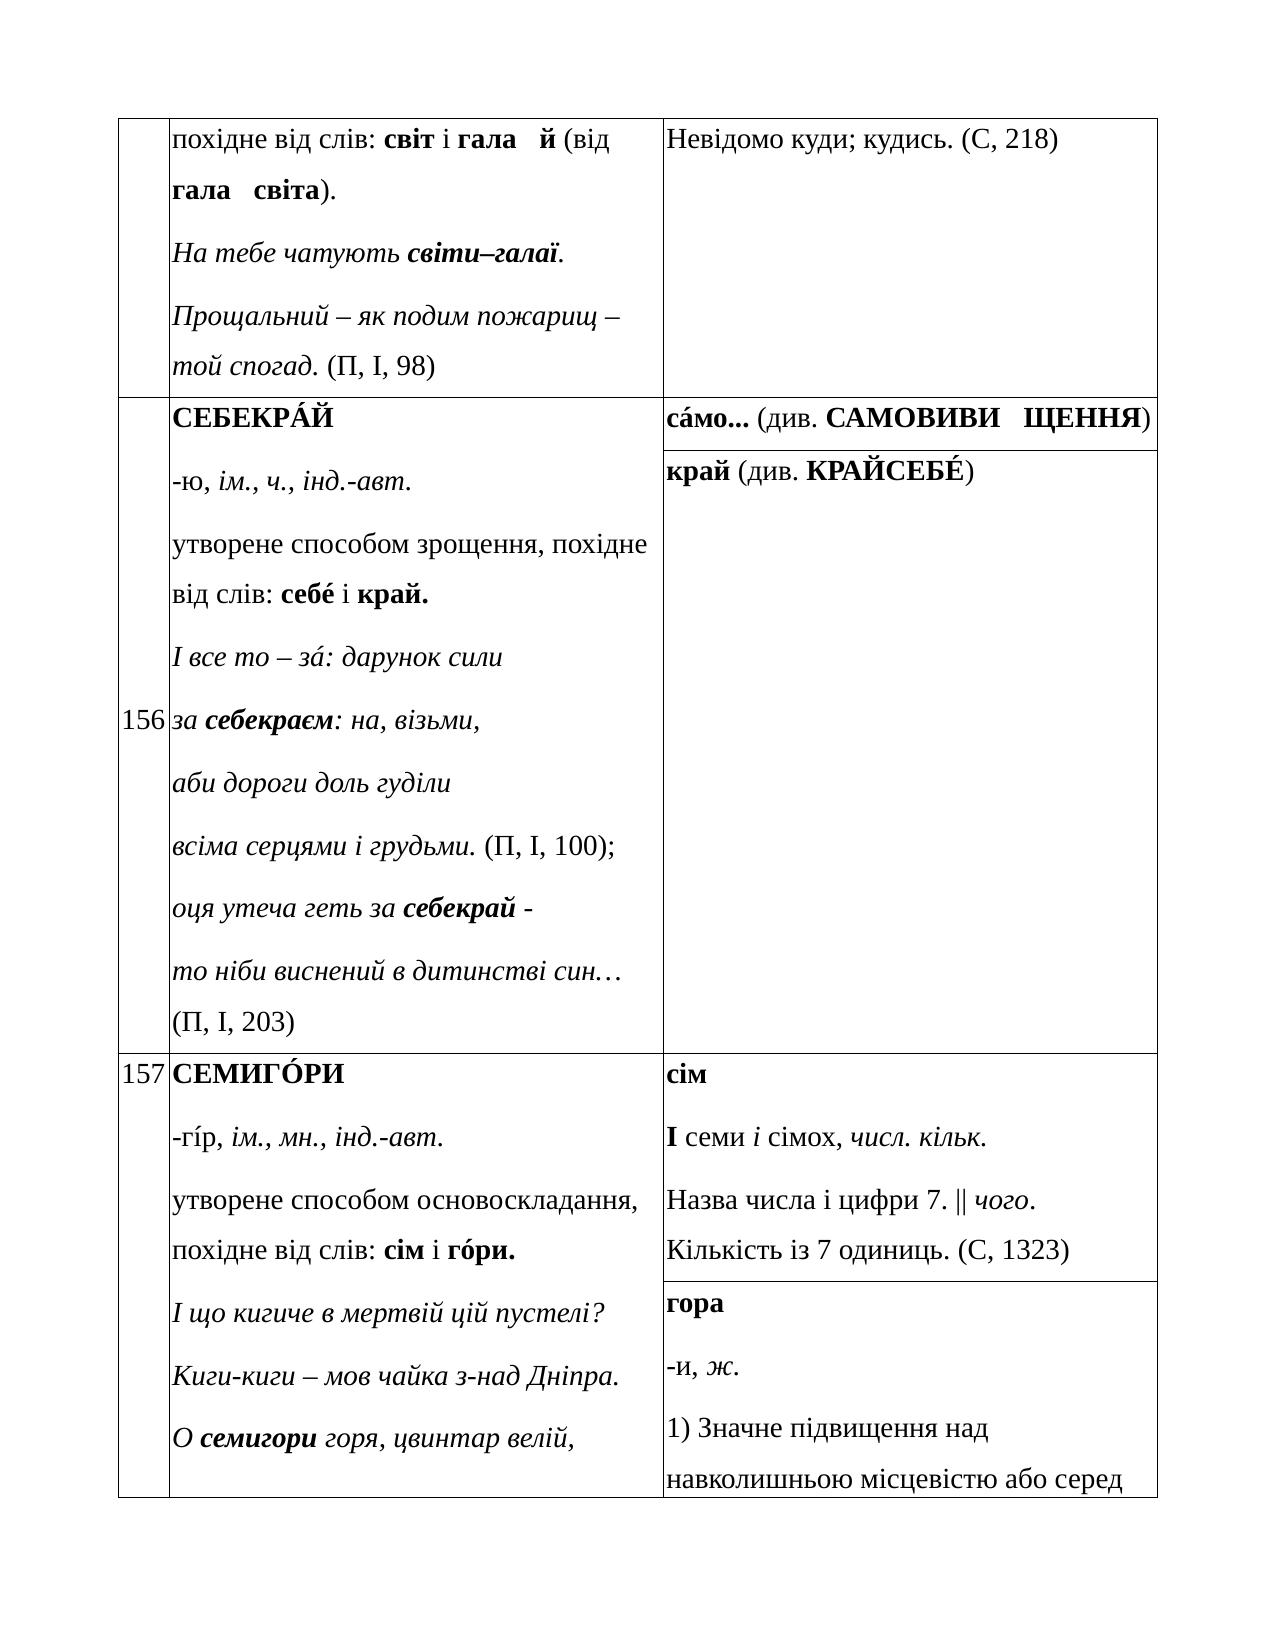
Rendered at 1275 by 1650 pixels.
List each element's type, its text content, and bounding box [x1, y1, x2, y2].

table_cell сім I семи і сімох, числ. кільк. Назва числа і цифри 7. || чого. Кількість із 7 одиниць. (С, 1323) [664, 1054, 1157, 1281]
table_cell 157 [119, 1054, 169, 1497]
table_cell [119, 119, 169, 397]
table_cell Невідомо куди; кудись. (С, 218) [664, 119, 1157, 397]
table_cell СЕМИГÓРИ -гíр, ім., мн., інд.-авт. утворене способом основоскладання, похідне від слів: сім і гóри. І що кигиче в мертвій цій пустелі? Киги-киги – мов чайка з-над Дніпра. О семигори горя, цвинтар велій, [170, 1054, 663, 1497]
table_cell гора -и, ж. 1) Значне підвищення над навколишньою місцевістю або серед [664, 1282, 1157, 1497]
table_cell СЕБЕКРÁЙ -ю, ім., ч., інд.-авт. утворене способом зрощення, похідне від слів: себé і край. І все то – зá: дарунок сили за себекраєм: на, візьми, аби дороги доль гуділи всіма серцями і грудьми. (П, І, 100); оця утеча геть за себекрай - то ніби виснений в дитинстві син… (П, І, 203) [170, 398, 663, 1053]
table_cell похідне від слів: світ і галай (від галасвіта). На тебе чатують світи–галаї. Прощальний – як подим пожарищ – той спогад. (П, І, 98) [170, 119, 663, 397]
table_cell сáмо... (див. САМОВИВИЩЕННЯ) [664, 398, 1157, 449]
table_cell 156 [119, 398, 169, 1053]
table_cell край (див. КРАЙСЕБÉ) [664, 451, 1157, 1053]
